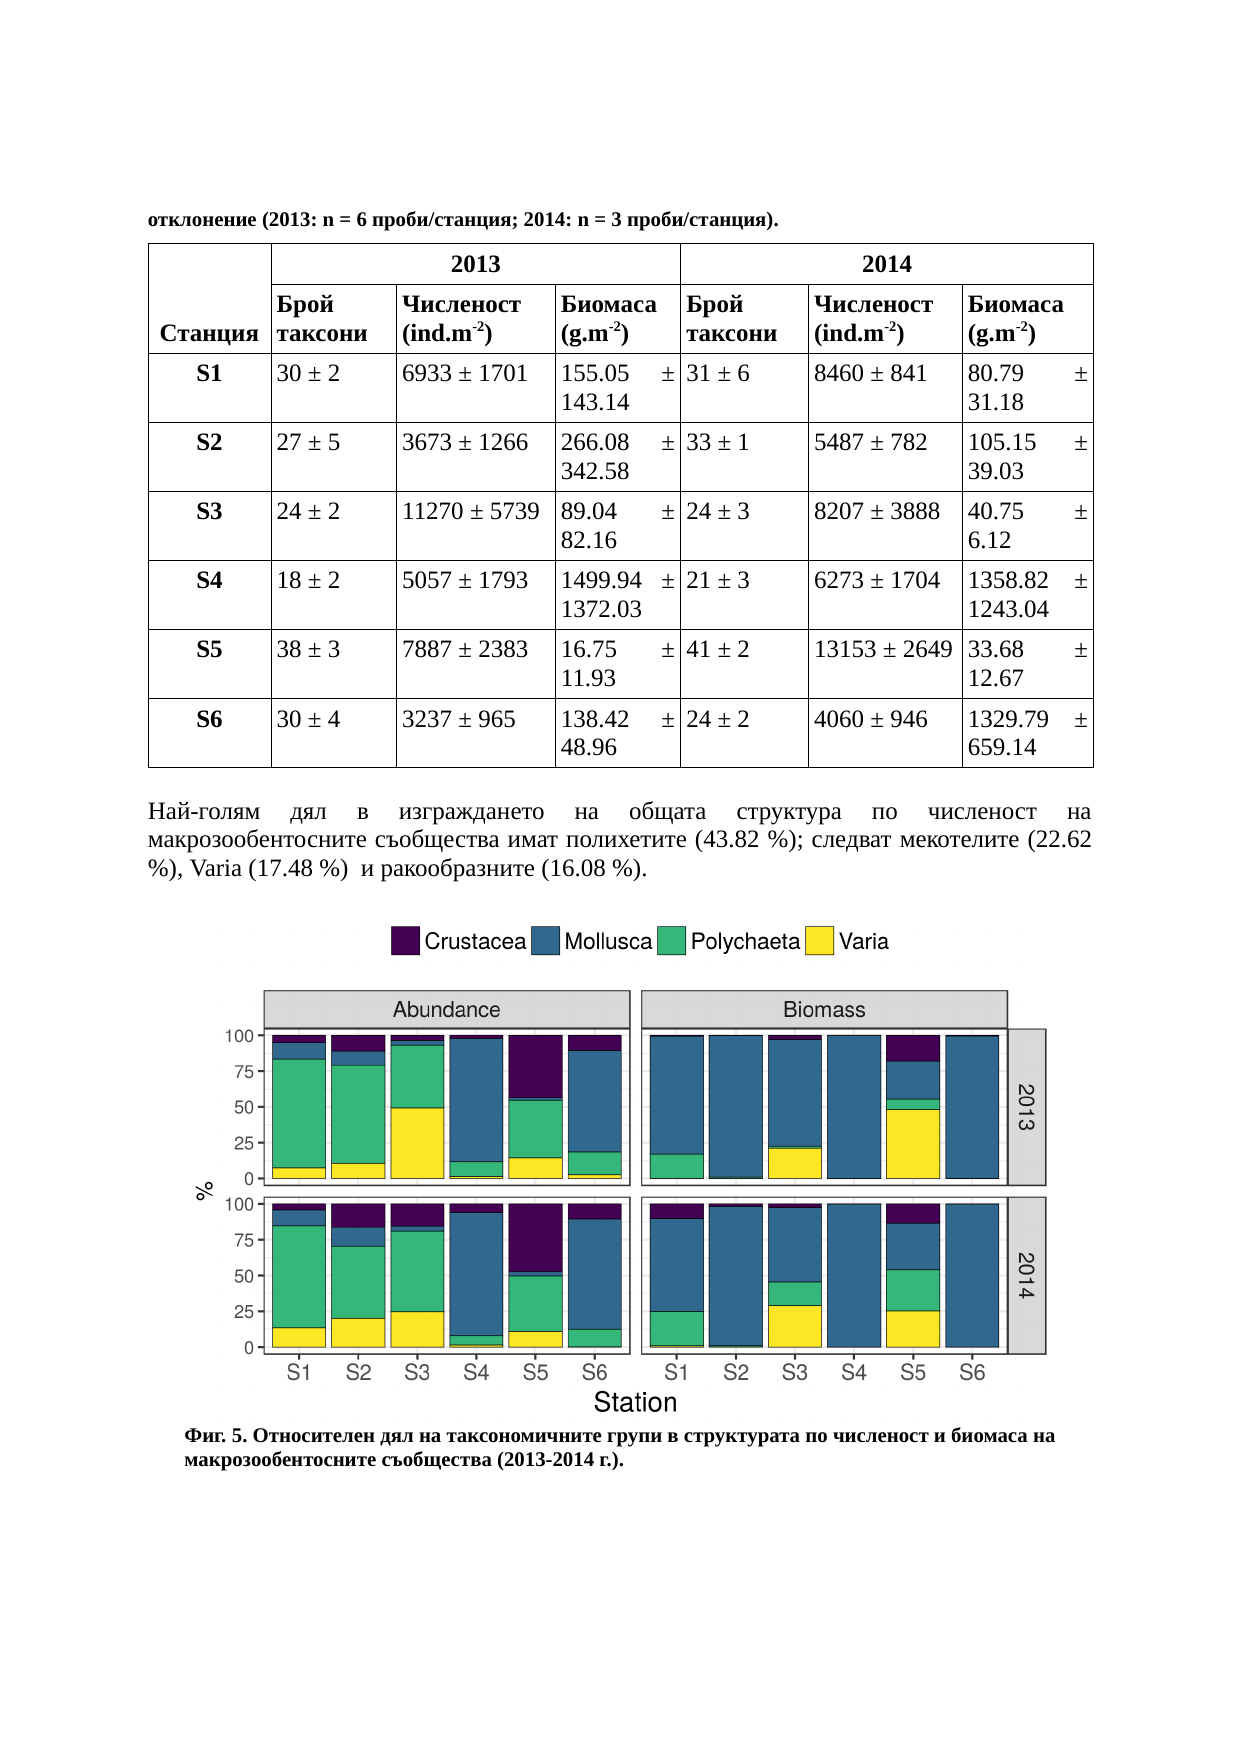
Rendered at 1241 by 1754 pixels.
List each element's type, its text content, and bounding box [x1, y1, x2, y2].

table_cell 7887 ± 2383 [397, 630, 555, 698]
table_cell 24 ± 3 [681, 492, 808, 560]
table_cell 3237 ± 965 [397, 699, 555, 767]
table_cell 1499.94 ± 1372.03 [556, 561, 680, 629]
table_cell 6933 ± 1701 [397, 354, 555, 422]
table_cell 24 ± 2 [681, 699, 808, 767]
table_cell 5487 ± 782 [809, 423, 962, 491]
table_cell 6273 ± 1704 [809, 561, 962, 629]
table_cell 30 ± 4 [272, 699, 396, 767]
table_cell 33 ± 1 [681, 423, 808, 491]
table_cell 138.42 ± 48.96 [556, 699, 680, 767]
table_cell 33.68 ± 12.67 [963, 630, 1093, 698]
table_cell 80.79 ± 31.18 [963, 354, 1093, 422]
table_cell 11270 ± 5739 [397, 492, 555, 560]
table_cell 24 ± 2 [272, 492, 396, 560]
table_cell 4060 ± 946 [809, 699, 962, 767]
table_cell 16.75 ± 11.93 [556, 630, 680, 698]
text отклонение (2013: n = 6 проби/станция; 2014: n = 3 проби/станция). [148, 207, 1093, 231]
table_header Станция [149, 244, 271, 352]
table_cell 155.05 ± 143.14 [556, 354, 680, 422]
text Фиг. 5. Относителен дял на таксономичните групи в структурата по численост и биомаса на макрозообентосните съобщества (2013-2014 г.). [184, 1423, 1056, 1471]
table_cell 266.08 ± 342.58 [556, 423, 680, 491]
table_cell 105.15 ± 39.03 [963, 423, 1093, 491]
table_cell S5 [149, 630, 271, 698]
table_cell S4 [149, 561, 271, 629]
table_cell 30 ± 2 [272, 354, 396, 422]
text Най-голям дял в изграждането на общата структура по численост на макрозообентосните съобщества имат полихетите (43.82 %); следват мекотелите (22.62 %), Varia (17.48 %) и ракообразните (16.08 %). [148, 796, 1093, 882]
table_cell Биомаса (g.m-2) [556, 285, 680, 352]
table_cell 18 ± 2 [272, 561, 396, 629]
table_cell S1 [149, 354, 271, 422]
table_cell Брой таксони [272, 285, 396, 352]
table_cell Биомаса (g.m-2) [963, 285, 1093, 352]
table_cell Брой таксони [681, 285, 808, 352]
table_cell Численост (ind.m-2) [397, 285, 555, 352]
table_cell 8207 ± 3888 [809, 492, 962, 560]
picture [184, 903, 1057, 1423]
table_cell 1329.79 ± 659.14 [963, 699, 1093, 767]
table_cell 1358.82 ± 1243.04 [963, 561, 1093, 629]
table_cell 27 ± 5 [272, 423, 396, 491]
table_cell 38 ± 3 [272, 630, 396, 698]
table_header 2013 [272, 244, 680, 283]
table_header 2014 [681, 244, 1093, 283]
table_cell S2 [149, 423, 271, 491]
table_cell 13153 ± 2649 [809, 630, 962, 698]
table_cell 8460 ± 841 [809, 354, 962, 422]
table_cell 41 ± 2 [681, 630, 808, 698]
table_cell Численост (ind.m-2) [809, 285, 962, 352]
table_cell 89.04 ± 82.16 [556, 492, 680, 560]
table_cell S6 [149, 699, 271, 767]
table_cell S3 [149, 492, 271, 560]
table_cell 3673 ± 1266 [397, 423, 555, 491]
table_cell 31 ± 6 [681, 354, 808, 422]
table_cell 5057 ± 1793 [397, 561, 555, 629]
table_cell 40.75 ± 6.12 [963, 492, 1093, 560]
table_cell 21 ± 3 [681, 561, 808, 629]
